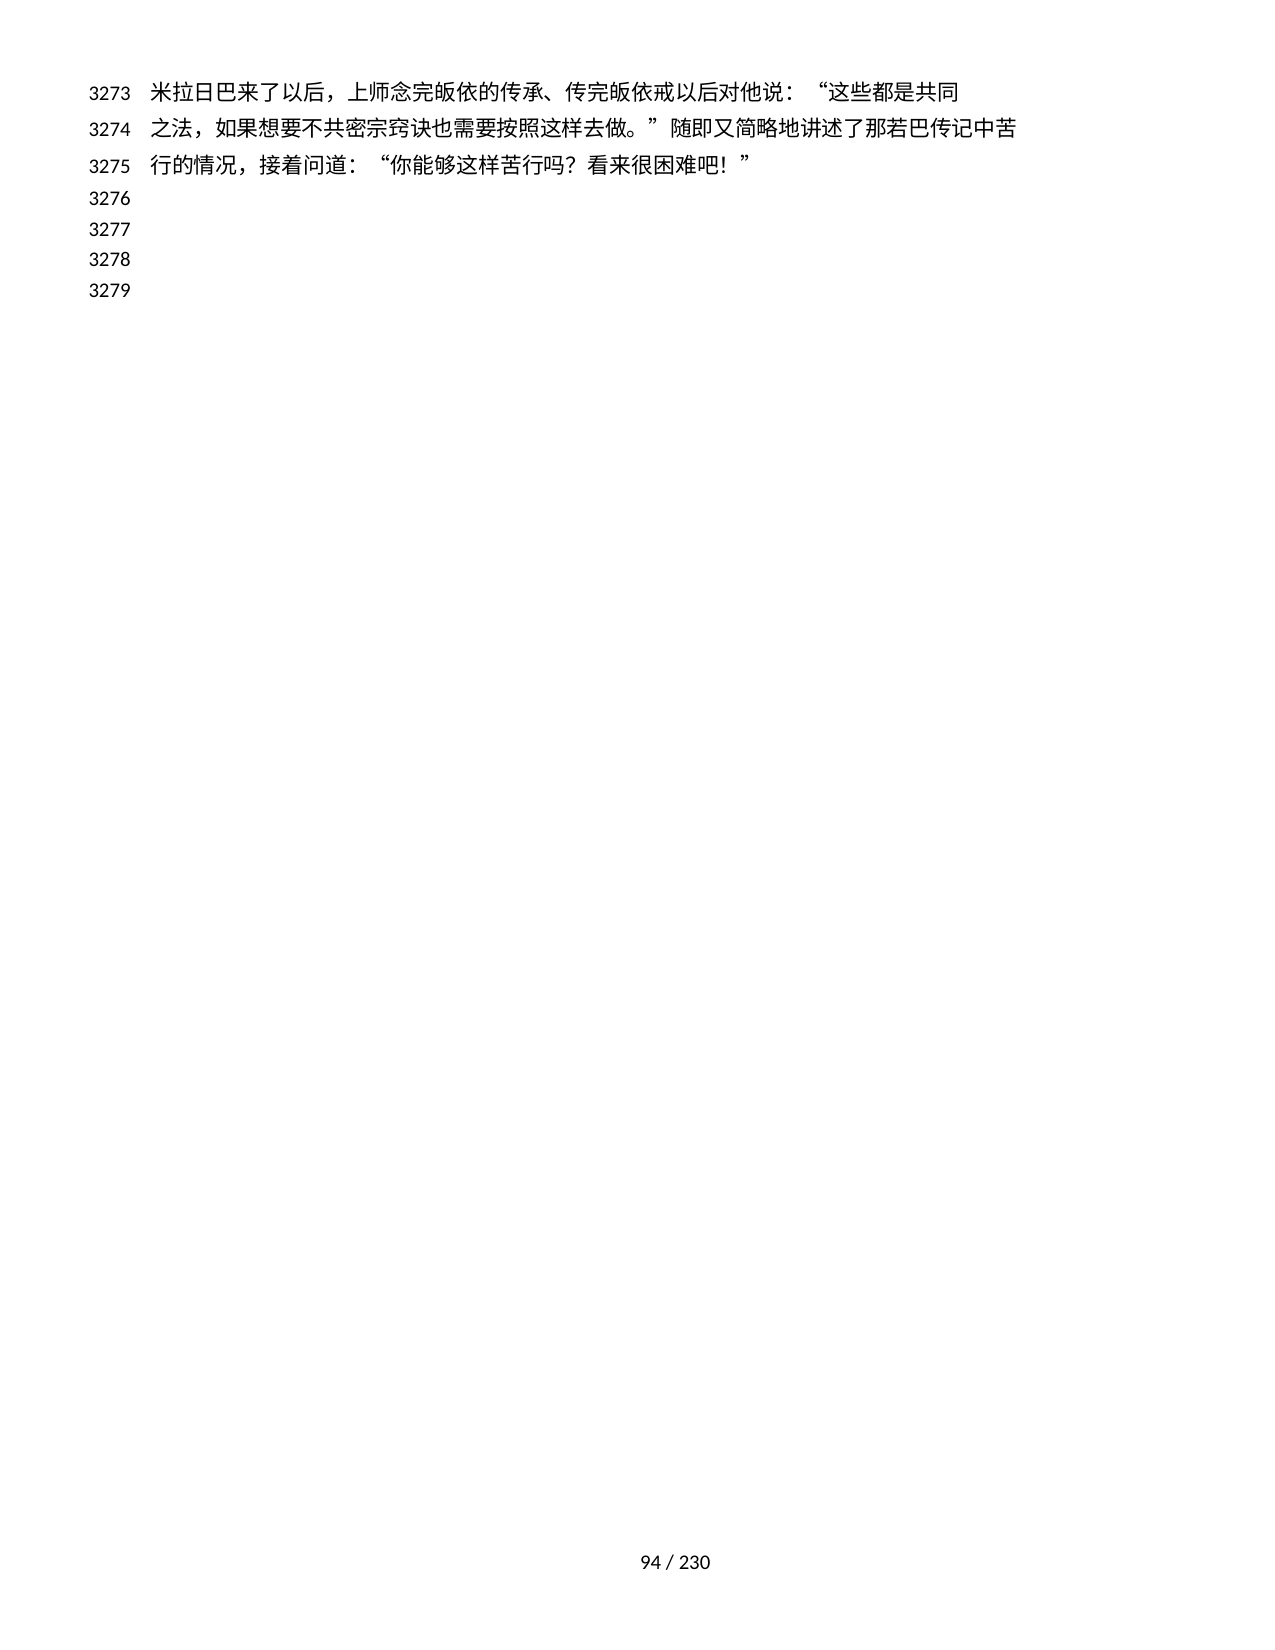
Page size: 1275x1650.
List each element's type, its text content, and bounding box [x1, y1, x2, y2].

text 米拉日巴来了以后，上师念完皈依的传承、传完皈依戒以后对他说：“这些都是共同 [150, 75, 1200, 107]
text 之法，如果想要不共密宗窍诀也需要按照这样去做。”随即又简略地讲述了那若巴传记中苦 [150, 111, 1200, 143]
text 行的情况，接着问道：“你能够这样苦行吗？看来很困难吧！” [150, 148, 1200, 179]
